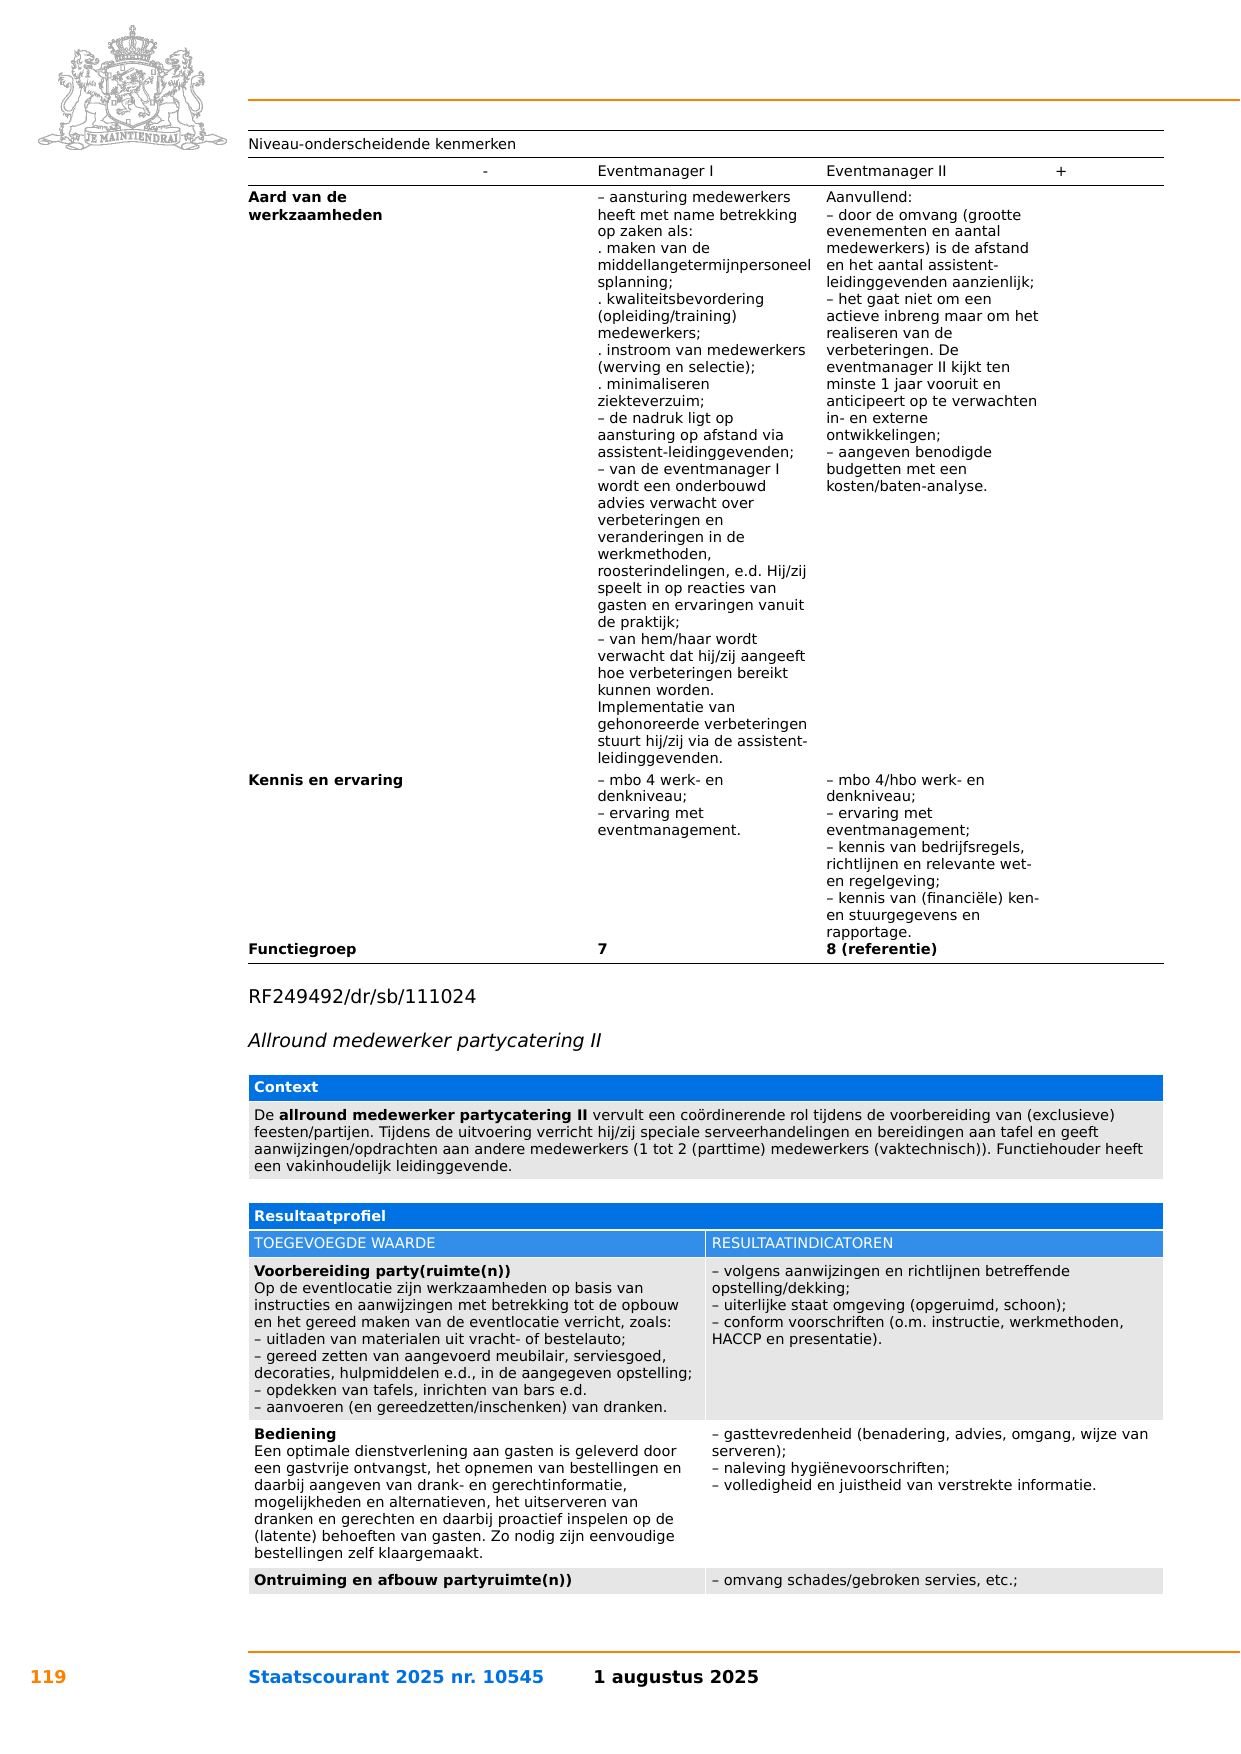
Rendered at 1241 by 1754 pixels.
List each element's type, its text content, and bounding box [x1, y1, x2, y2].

table_cell Aanvullend: – door de omvang (grootte evenementen en aantal medewerkers) is de afstand en het aantal assistent-leidinggevenden aanzienlijk; – het gaat niet om een actieve inbreng maar om het realiseren van de verbeteringen. De eventmanager II kijkt ten minste 1 jaar vooruit en anticipeert op te verwachten in- en externe ontwikkelingen; – aangeven benodigde budgetten met een kosten/baten-analyse. [820, 186, 1049, 767]
table_cell Voorbereiding party(ruimte(n)) Op de eventlocatie zijn werkzaamheden op basis van instructies en aanwijzingen met betrekking tot de opbouw en het gereed maken van de eventlocatie verricht, zoals: – uitladen van materialen uit vracht- of bestelauto; – gereed zetten van aangevoerd meubilair, serviesgoed, decoraties, hulpmiddelen e.d., in de aangegeven opstelling; – opdekken van tafels, inrichten van bars e.d. – aanvoeren (en gereedzetten/inschenken) van dranken. [249, 1258, 705, 1420]
table_cell Functiegroep [248, 941, 477, 963]
table_header Niveau-onderscheidende kenmerken [248, 131, 1163, 157]
table_cell – mbo 4/hbo werk- en denkniveau; – ervaring met eventmanagement; – kennis van bedrijfsregels, richtlijnen en relevante wet- en regelgeving; – kennis van (financiële) ken- en stuurgegevens en rapportage. [820, 767, 1049, 941]
table_cell [1049, 186, 1163, 941]
table_cell Aard van de werkzaamheden [248, 186, 477, 767]
table_cell Eventmanager I [591, 158, 820, 185]
table_header Resultaatprofiel [249, 1203, 1163, 1229]
table_cell [1049, 941, 1163, 963]
table_cell + [1049, 158, 1163, 185]
table_cell [248, 158, 477, 185]
table_cell – gasttevredenheid (benadering, advies, omgang, wijze van serveren); – naleving hygiënevoorschriften; – volledigheid en juistheid van verstrekte informatie. [706, 1421, 1163, 1566]
table_cell Ontruiming en afbouw partyruimte(n)) [249, 1568, 705, 1594]
table_cell De allround medewerker partycatering II vervult een coördinerende rol tijdens de voorbereiding van (exclusieve) feesten/partijen. Tijdens de uitvoering verricht hij/zij speciale serveerhandelingen en bereidingen aan tafel en geeft aanwijzingen/opdrachten aan andere medewerkers (1 tot 2 (parttime) medewerkers (vaktechnisch)). Functiehouder heeft een vakinhoudelijk leidinggevende. [249, 1102, 1163, 1179]
table_cell 7 [591, 941, 820, 963]
table_cell – aansturing medewerkers heeft met name betrekking op zaken als: . maken van de middellangetermijnpersoneelsplanning; . kwaliteitsbevordering (opleiding/training) medewerkers; . instroom van medewerkers (werving en selectie); . minimaliseren ziekteverzuim; – de nadruk ligt op aansturing op afstand via assistent-leidinggevenden; – van de eventmanager I wordt een onderbouwd advies verwacht over verbeteringen en veranderingen in de werkmethoden, roosterindelingen, e.d. Hij/zij speelt in op reacties van gasten en ervaringen vanuit de praktijk; – van hem/haar wordt verwacht dat hij/zij aangeeft hoe verbeteringen bereikt kunnen worden. Implementatie van gehonoreerde verbeteringen stuurt hij/zij via de assistent-leidinggevenden. [591, 186, 820, 767]
table_cell [477, 186, 591, 941]
table_cell – volgens aanwijzingen en richtlijnen betreffende opstelling/dekking; – uiterlijke staat omgeving (opgeruimd, schoon); – conform voorschriften (o.m. instructie, werkmethoden, HACCP en presentatie). [706, 1258, 1163, 1420]
table_cell [477, 941, 591, 963]
table_header Context [249, 1075, 1163, 1101]
table_cell 8 (referentie) [820, 941, 1049, 963]
subtitle Allround medewerker partycatering II [248, 1029, 1163, 1052]
table_cell – mbo 4 werk- en denkniveau; – ervaring met eventmanagement. [591, 767, 820, 941]
table_cell - [477, 158, 591, 185]
table_cell – omvang schades/gebroken servies, etc.; [706, 1568, 1163, 1594]
table_cell Kennis en ervaring [248, 767, 477, 941]
text RF249492/dr/sb/111024 [248, 986, 1163, 1008]
picture [38, 25, 227, 150]
table_cell RESULTAATINDICATOREN [706, 1231, 1163, 1257]
table_cell Bediening Een optimale dienstverlening aan gasten is geleverd door een gastvrije ontvangst, het opnemen van bestellingen en daarbij aangeven van drank- en gerechtinformatie, mogelijkheden en alternatieven, het uitserveren van dranken en gerechten en daarbij proactief inspelen op de (latente) behoeften van gasten. Zo nodig zijn eenvoudige bestellingen zelf klaargemaakt. [249, 1421, 705, 1566]
table_cell TOEGEVOEGDE WAARDE [249, 1231, 705, 1257]
table_cell Eventmanager II [820, 158, 1049, 185]
